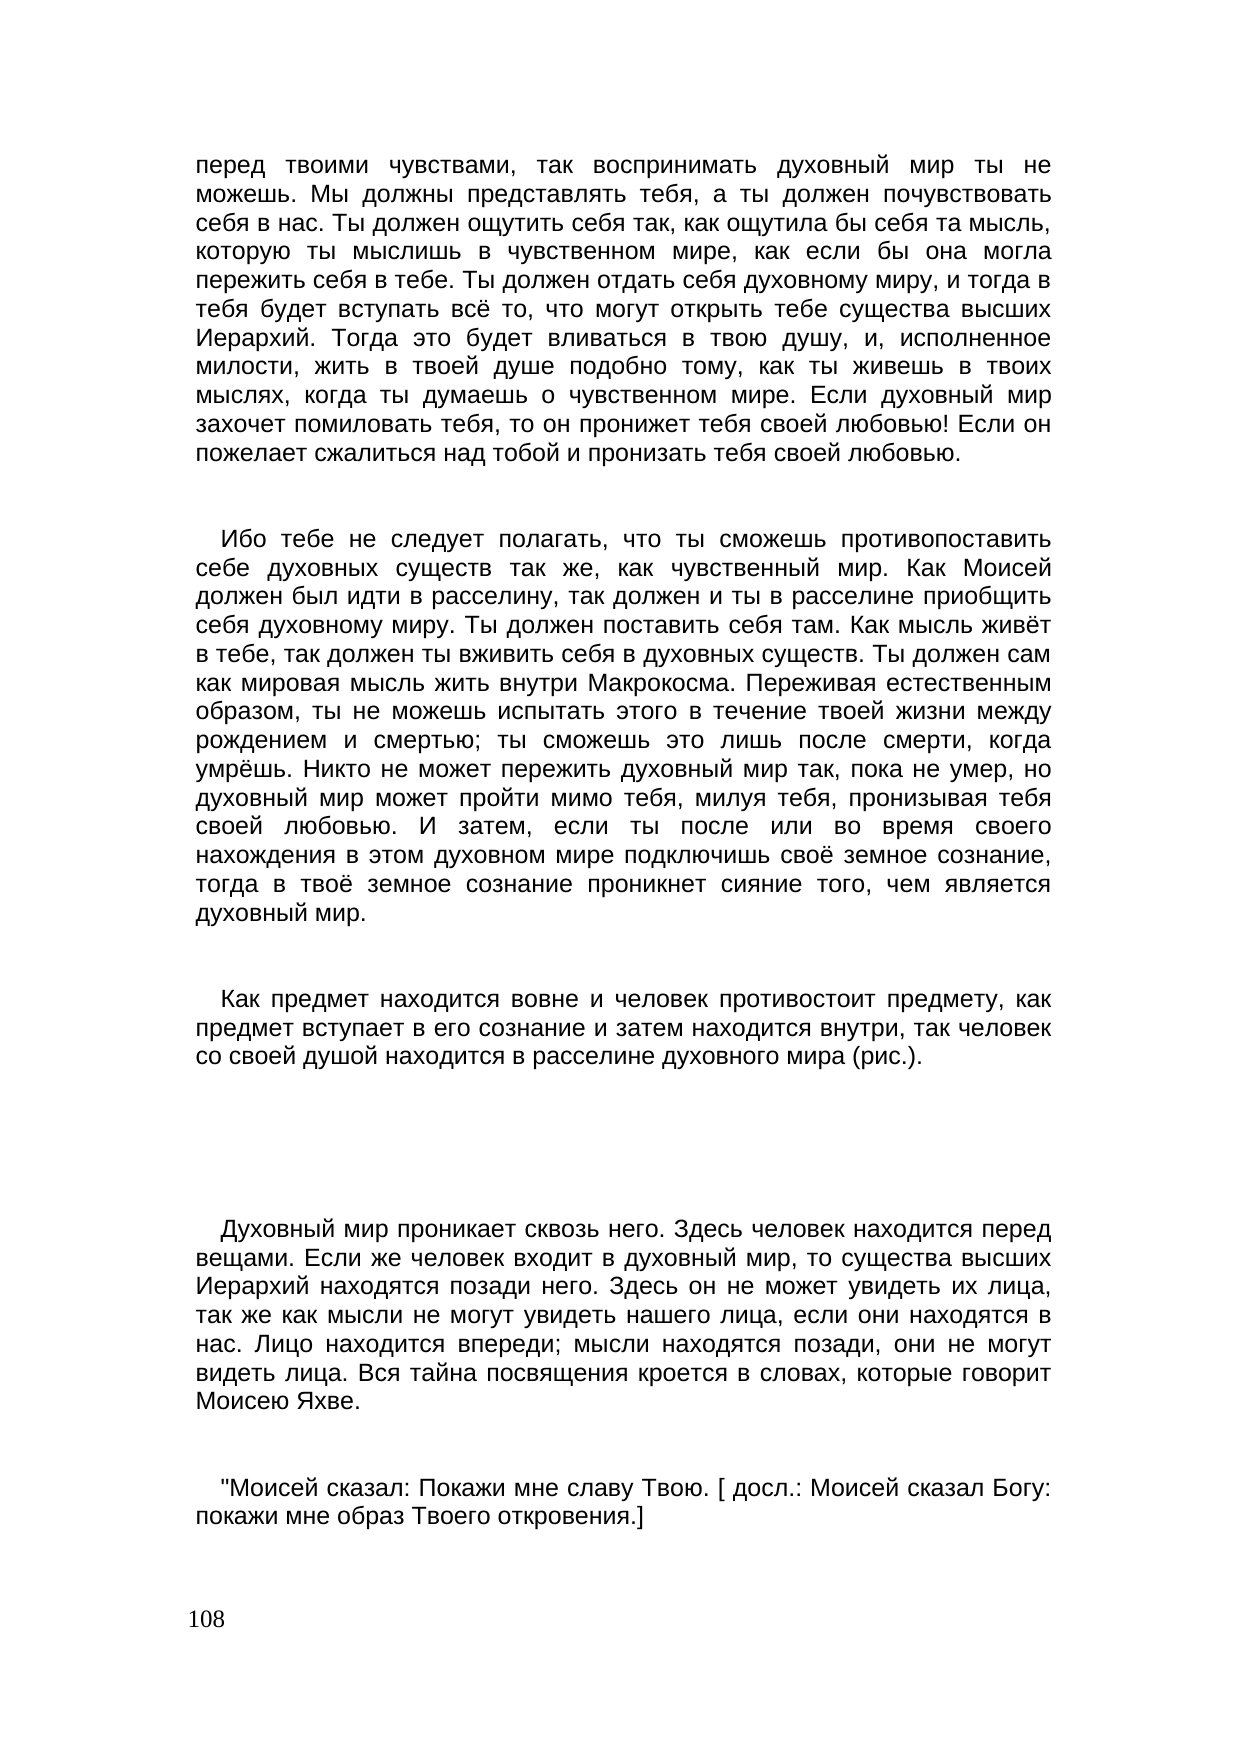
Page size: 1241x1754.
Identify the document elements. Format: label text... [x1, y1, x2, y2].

text Духовный мир проникает сквозь него. Здесь человек находится перед вещами. Если же человек входит в духовный мир, то существа высших Иерархий находятся позади него. Здесь он не может увидеть их лица, так же как мысли не могут увидеть нашего лица, если они находятся в нас. Лицо находится впереди; мысли находятся позади, они не могут видеть лица. Вся тайна посвящения кроется в словах, которые говорит Моисею Яхве. [195, 1214, 1053, 1415]
text перед твоими чувствами, так воспринимать духовный мир ты не можешь. Мы должны представлять тебя, а ты должен почувствовать себя в нас. Ты должен ощутить себя так, как ощутила бы себя та мысль, которую ты мыслишь в чувственном мире, как если бы она могла пережить себя в тебе. Ты должен отдать себя духовному миру, и тогда в тебя будет вступать всё то, что могут открыть тебе существа высших Иерархий. Тогда это будет вливаться в твою душу, и, исполненное милости, жить в твоей душе подобно тому, как ты живешь в твоих мыслях, когда ты думаешь о чувственном мире. Если духовный мир захочет помиловать тебя, то он пронижет тебя своей любовью! Если он пожелает сжалиться над тобой и пронизать тебя своей любовью. [195, 150, 1053, 466]
text "Моисей сказал: Покажи мне славу Твою. [ досл.: Моисей сказал Богу: покажи мне образ Твоего откровения.] [195, 1472, 1053, 1530]
text Как предмет находится вовне и человек противостоит предмету, как предмет вступает в его сознание и затем находится внутри, так человек со своей душой находится в расселине духовного мира (рис.). [195, 984, 1053, 1070]
text Ибо тебе не следует полагать, что ты сможешь противопоставить себе духовных существ так же, как чувственный мир. Как Моисей должен был идти в расселину, так должен и ты в расселине приобщить себя духовному миру. Ты должен поставить себя там. Как мысль живёт в тебе, так должен ты вживить себя в духовных существ. Ты должен сам как мировая мысль жить внутри Макрокосма. Переживая естественным образом, ты не можешь испытать этого в течение твоей жизни между рождением и смертью; ты сможешь это лишь после смерти, когда умрёшь. Никто не может пережить духовный мир так, пока не умер, но духовный мир может пройти мимо тебя, милуя тебя, пронизывая тебя своей любовью. И затем, если ты после или во время своего нахождения в этом духовном мире подключишь своё земное сознание, тогда в твоё земное сознание проникнет сияние того, чем является духовный мир. [195, 524, 1053, 926]
